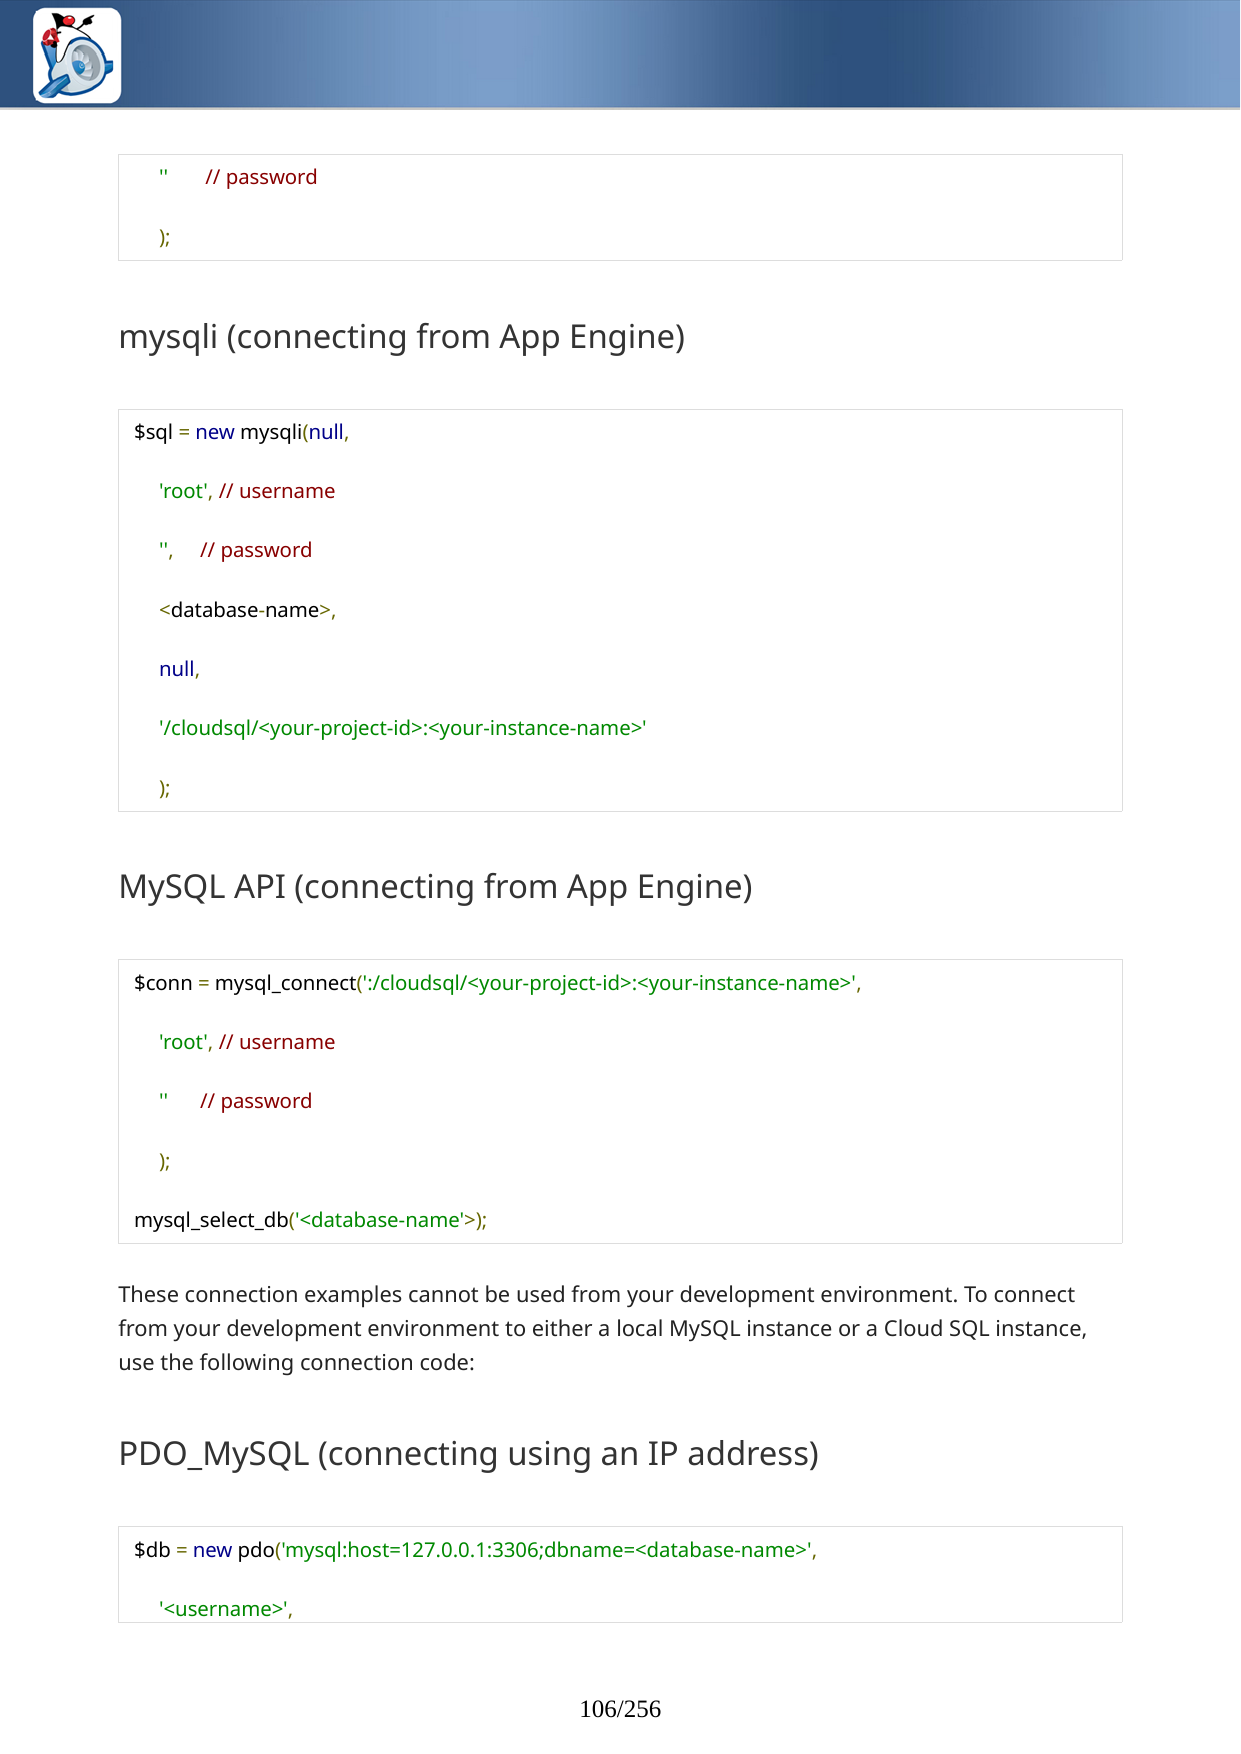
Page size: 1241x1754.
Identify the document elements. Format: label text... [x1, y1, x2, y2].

text ); [119, 1137, 1122, 1174]
text '' // password [119, 155, 1122, 191]
text 'root', // username [119, 1018, 1122, 1056]
subtitle mysqli (connecting from App Engine) [118, 313, 1122, 358]
text '' // password [119, 1078, 1122, 1115]
subtitle MySQL API (connecting from App Engine) [118, 864, 1122, 908]
text ); [119, 764, 1122, 811]
text $db = new pdo('mysql:host=127.0.0.1:3306;dbname=<database-name>', [119, 1527, 1122, 1563]
text <database-name>, [119, 586, 1122, 623]
text mysql_select_db('<database-name'>); [119, 1196, 1122, 1243]
text '', // password [119, 527, 1122, 564]
text 'root', // username [119, 467, 1122, 505]
picture [0, 0, 1241, 110]
text $sql = new mysqli(null, [119, 410, 1122, 446]
text $conn = mysql_connect(':/cloudsql/<your-project-id>:<your-instance-name>', [119, 960, 1122, 997]
text These connection examples cannot be used from your development environment. To connect from your development environment to either a local MySQL instance or a Cloud SQL instance, use the following connection code: [118, 1274, 1122, 1377]
text null, [119, 645, 1122, 683]
subtitle PDO_MySQL (connecting using an IP address) [118, 1430, 1122, 1475]
text '<username>', [119, 1585, 1122, 1622]
text ); [119, 213, 1122, 260]
text '/cloudsql/<your-project-id>:<your-instance-name>' [119, 704, 1122, 742]
